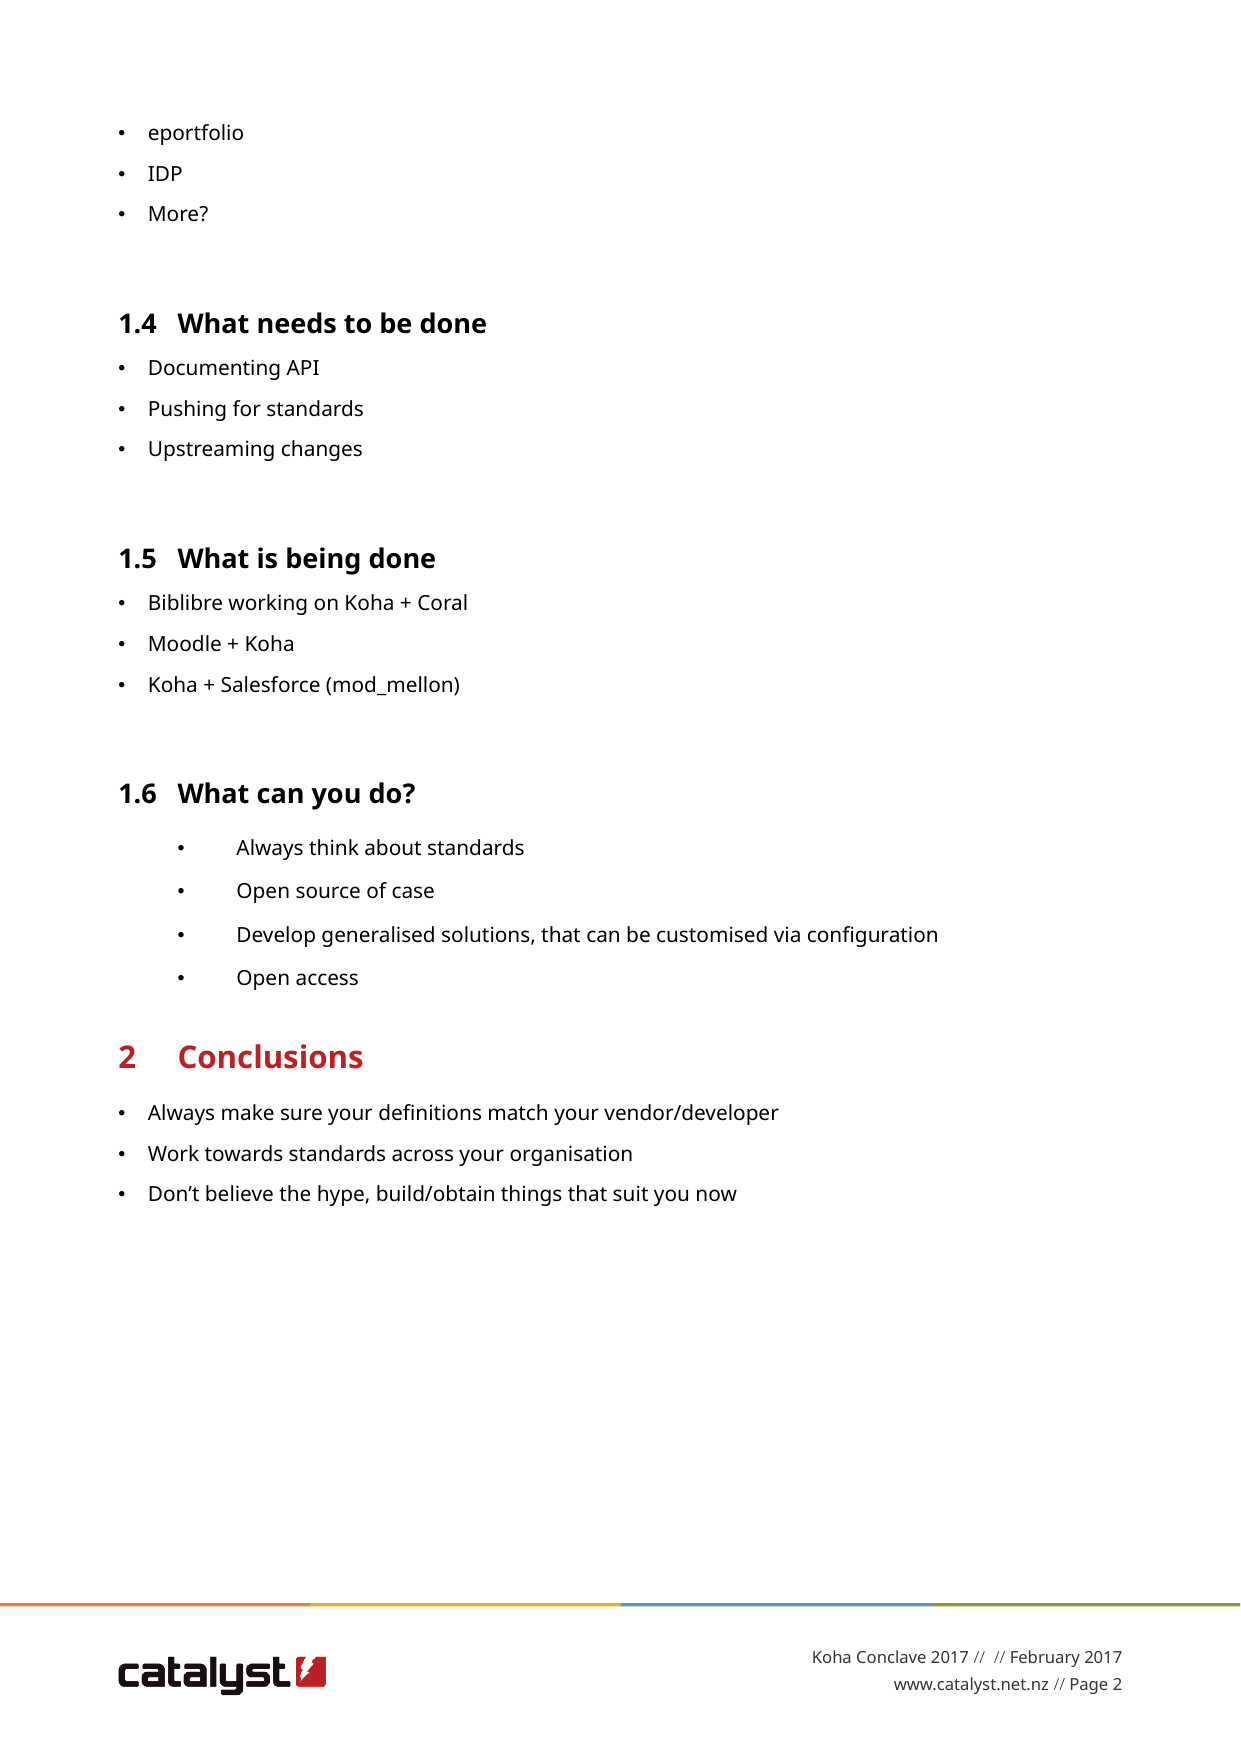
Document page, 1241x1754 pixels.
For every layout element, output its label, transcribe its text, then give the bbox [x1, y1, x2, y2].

list More? [118, 199, 1122, 228]
list Pushing for standards [118, 394, 1122, 422]
list Don’t believe the hype, build/obtain things that suit you now [118, 1179, 1122, 1208]
subtitle What can you do? [118, 775, 1122, 812]
list Biblibre working on Koha + Coral [118, 588, 1122, 617]
list Always make sure your definitions match your vendor/developer [118, 1098, 1122, 1127]
list Develop generalised solutions, that can be customised via configuration [177, 920, 1122, 948]
picture [0, 1603, 1241, 1643]
list Koha + Salesforce (mod_mellon) [118, 670, 1122, 698]
list Documenting API [118, 353, 1122, 382]
picture [0, 1653, 331, 1754]
list Work towards standards across your organisation [118, 1139, 1122, 1167]
list eportfolio [118, 118, 1122, 147]
list Moodle + Koha [118, 629, 1122, 658]
subtitle Conclusions [118, 1035, 1122, 1078]
subtitle What is being done [118, 539, 1122, 576]
list IDP [118, 159, 1122, 187]
list Open source of case [177, 876, 1122, 904]
list Open access [177, 963, 1122, 992]
list Always think about standards [177, 833, 1122, 861]
list Upstreaming changes [118, 434, 1122, 463]
subtitle What needs to be done [118, 304, 1122, 341]
